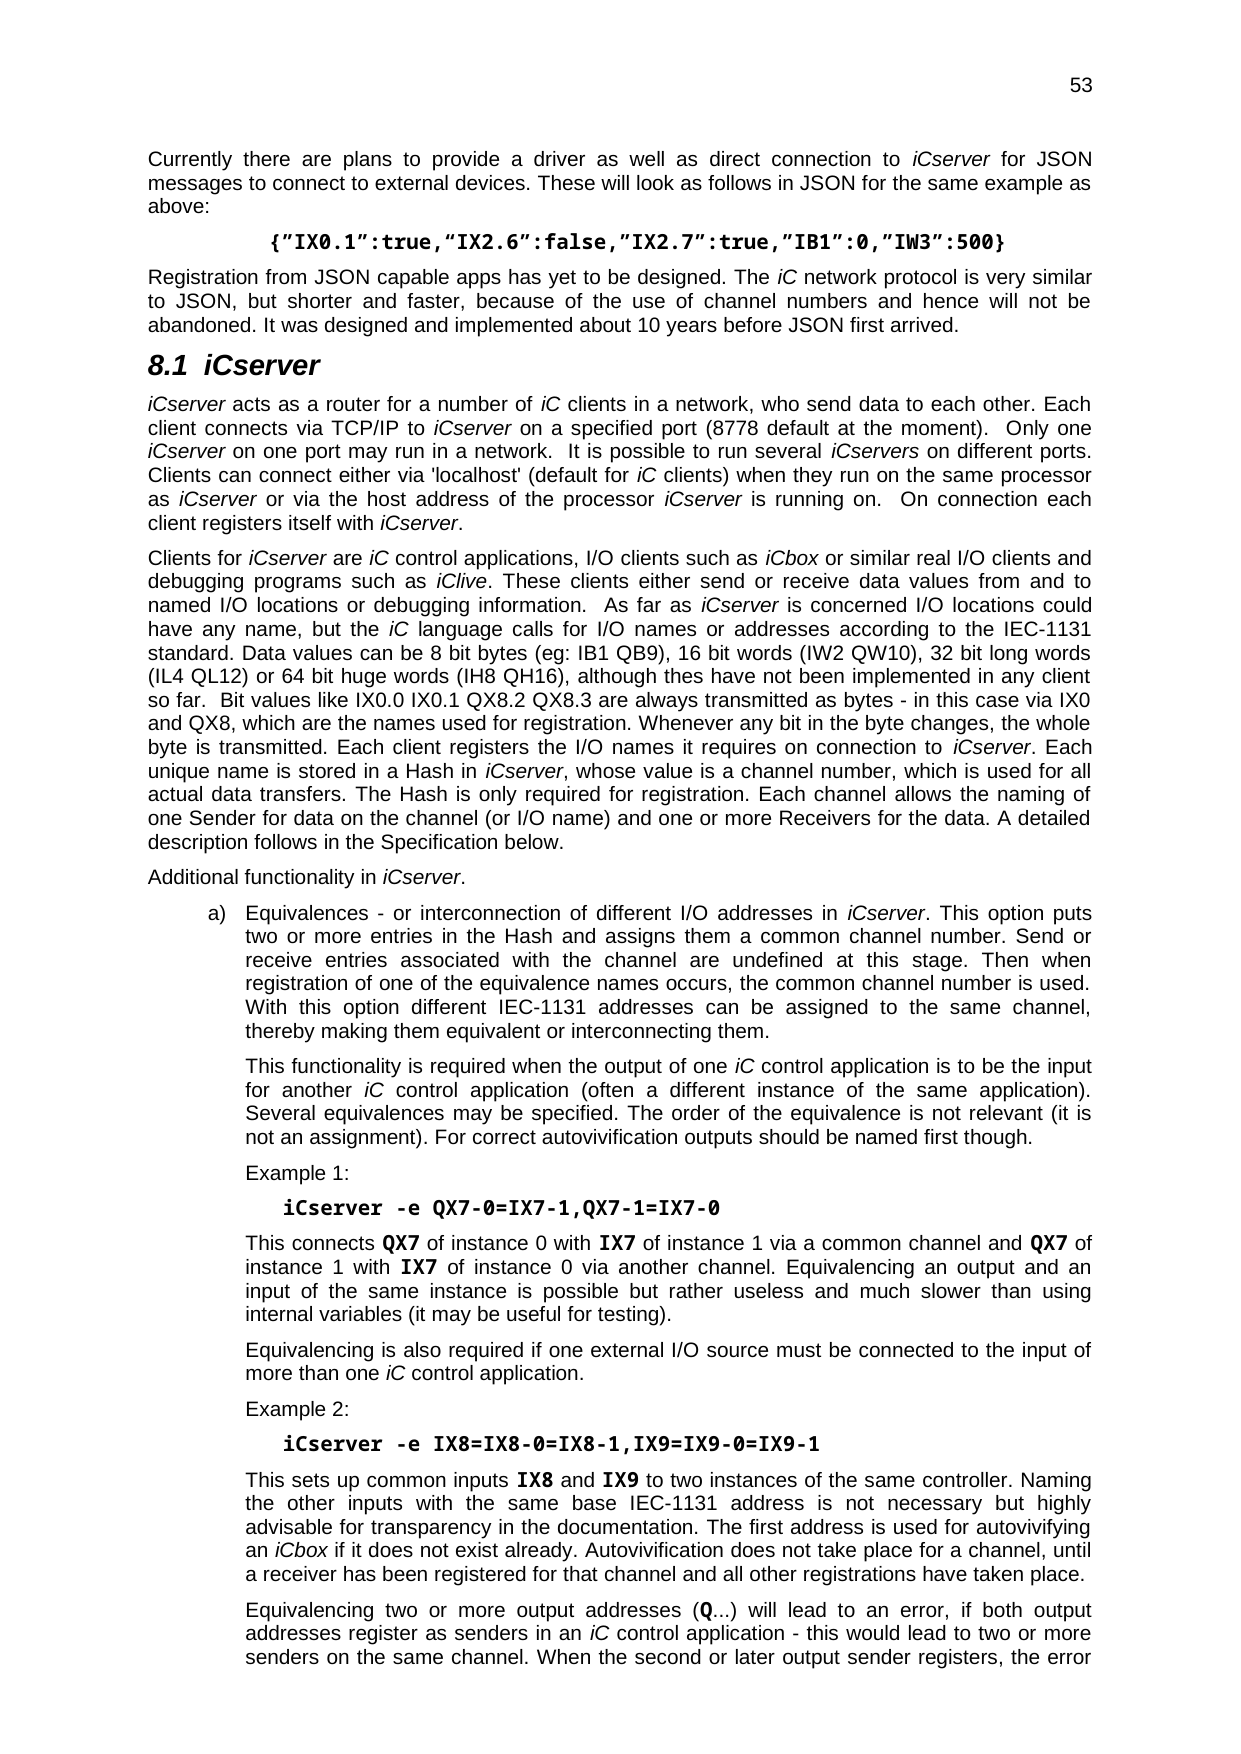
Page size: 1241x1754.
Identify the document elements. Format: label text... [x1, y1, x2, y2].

list iCserver -e QX7-0=IX7-1,QX7-1=IX7-0 [245, 1196, 1092, 1220]
list Example 2: [208, 1397, 1092, 1421]
text {”IX0.1”:true,“IX2.6”:false,”IX2.7”:true,”IB1”:0,”IW3”:500} [268, 230, 1092, 254]
list iCserver -e IX8=IX8-0=IX8-1,IX9=IX9-0=IX9-1 [245, 1433, 1092, 1456]
text Currently there are plans to provide a driver as well as direct connection to iCserver for JSON messages to connect to external devices. These will look as follows in JSON for the same example as above: [148, 148, 1092, 219]
text Registration from JSON capable apps has yet to be designed. The iC network protocol is very similar to JSON, but shorter and faster, because of the use of channel numbers and hence will not be abandoned. It was designed and implemented about 10 years before JSON first arrived. [148, 266, 1092, 337]
list This functionality is required when the output of one iC control application is to be the input for another iC control application (often a different instance of the same application). Several equivalences may be specified. The order of the equivalence is not relevant (it is not an assignment). For correct autovivification outputs should be named first though. [208, 1055, 1092, 1149]
list Equivalences - or interconnection of different I/O addresses in iCserver. This option puts two or more entries in the Hash and assigns them a common channel number. Send or receive entries associated with the channel are undefined at this stage. Then when registration of one of the equivalence names occurs, the common channel number is used. With this option different IEC-1131 addresses can be assigned to the same channel, thereby making them equivalent or interconnecting them. [208, 901, 1092, 1043]
text Additional functionality in iCserver. [148, 866, 1092, 889]
list Equivalencing two or more output addresses (Q...) will lead to an error, if both output addresses register as senders in an iC control application - this would lead to two or more senders on the same channel. When the second or later output sender registers, the error [208, 1598, 1092, 1669]
list This connects QX7 of instance 0 with IX7 of instance 1 via a common channel and QX7 of instance 1 with IX7 of instance 0 via another channel. Equivalencing an output and an input of the same instance is possible but rather useless and much slower than using internal variables (it may be useful for testing). [208, 1232, 1092, 1326]
text Clients for iCserver are iC control applications, I/O clients such as iCbox or similar real I/O clients and debugging programs such as iClive. These clients either send or receive data values from and to named I/O locations or debugging information. As far as iCserver is concerned I/O locations could have any name, but the iC language calls for I/O names or addresses according to the IEC-1131 standard. Data values can be 8 bit bytes (eg: IB1 QB9), 16 bit words (IW2 QW10), 32 bit long words (IL4 QL12) or 64 bit huge words (IH8 QH16), although thes have not been implemented in any client so far. Bit values like IX0.0 IX0.1 QX8.2 QX8.3 are always transmitted as bytes - in this case via IX0 and QX8, which are the names used for registration. Whenever any bit in the byte changes, the whole byte is transmitted. Each client registers the I/O names it requires on connection to iCserver. Each unique name is stored in a Hash in iCserver, whose value is a channel number, which is used for all actual data transfers. The Hash is only required for registration. Each channel allows the naming of one Sender for data on the channel (or I/O name) and one or more Receivers for the data. A detailed description follows in the Specification below. [148, 546, 1092, 854]
subtitle iCserver [148, 348, 1092, 381]
list Example 1: [208, 1161, 1092, 1185]
text iCserver acts as a router for a number of iC clients in a network, who send data to each other. Each client connects via TCP/IP to iCserver on a specified port (8778 default at the moment). Only one iCserver on one port may run in a network. It is possible to run several iCservers on different ports. Clients can connect either via 'localhost' (default for iC clients) when they run on the same processor as iCserver or via the host address of the processor iCserver is running on. On connection each client registers itself with iCserver. [148, 393, 1092, 535]
list This sets up common inputs IX8 and IX9 to two instances of the same controller. Naming the other inputs with the same base IEC-1131 address is not necessary but highly advisable for transparency in the documentation. The first address is used for autovivifying an iCbox if it does not exist already. Autovivification does not take place for a channel, until a receiver has been registered for that channel and all other registrations have taken place. [208, 1468, 1092, 1586]
list Equivalencing is also required if one external I/O source must be connected to the input of more than one iC control application. [208, 1338, 1092, 1386]
